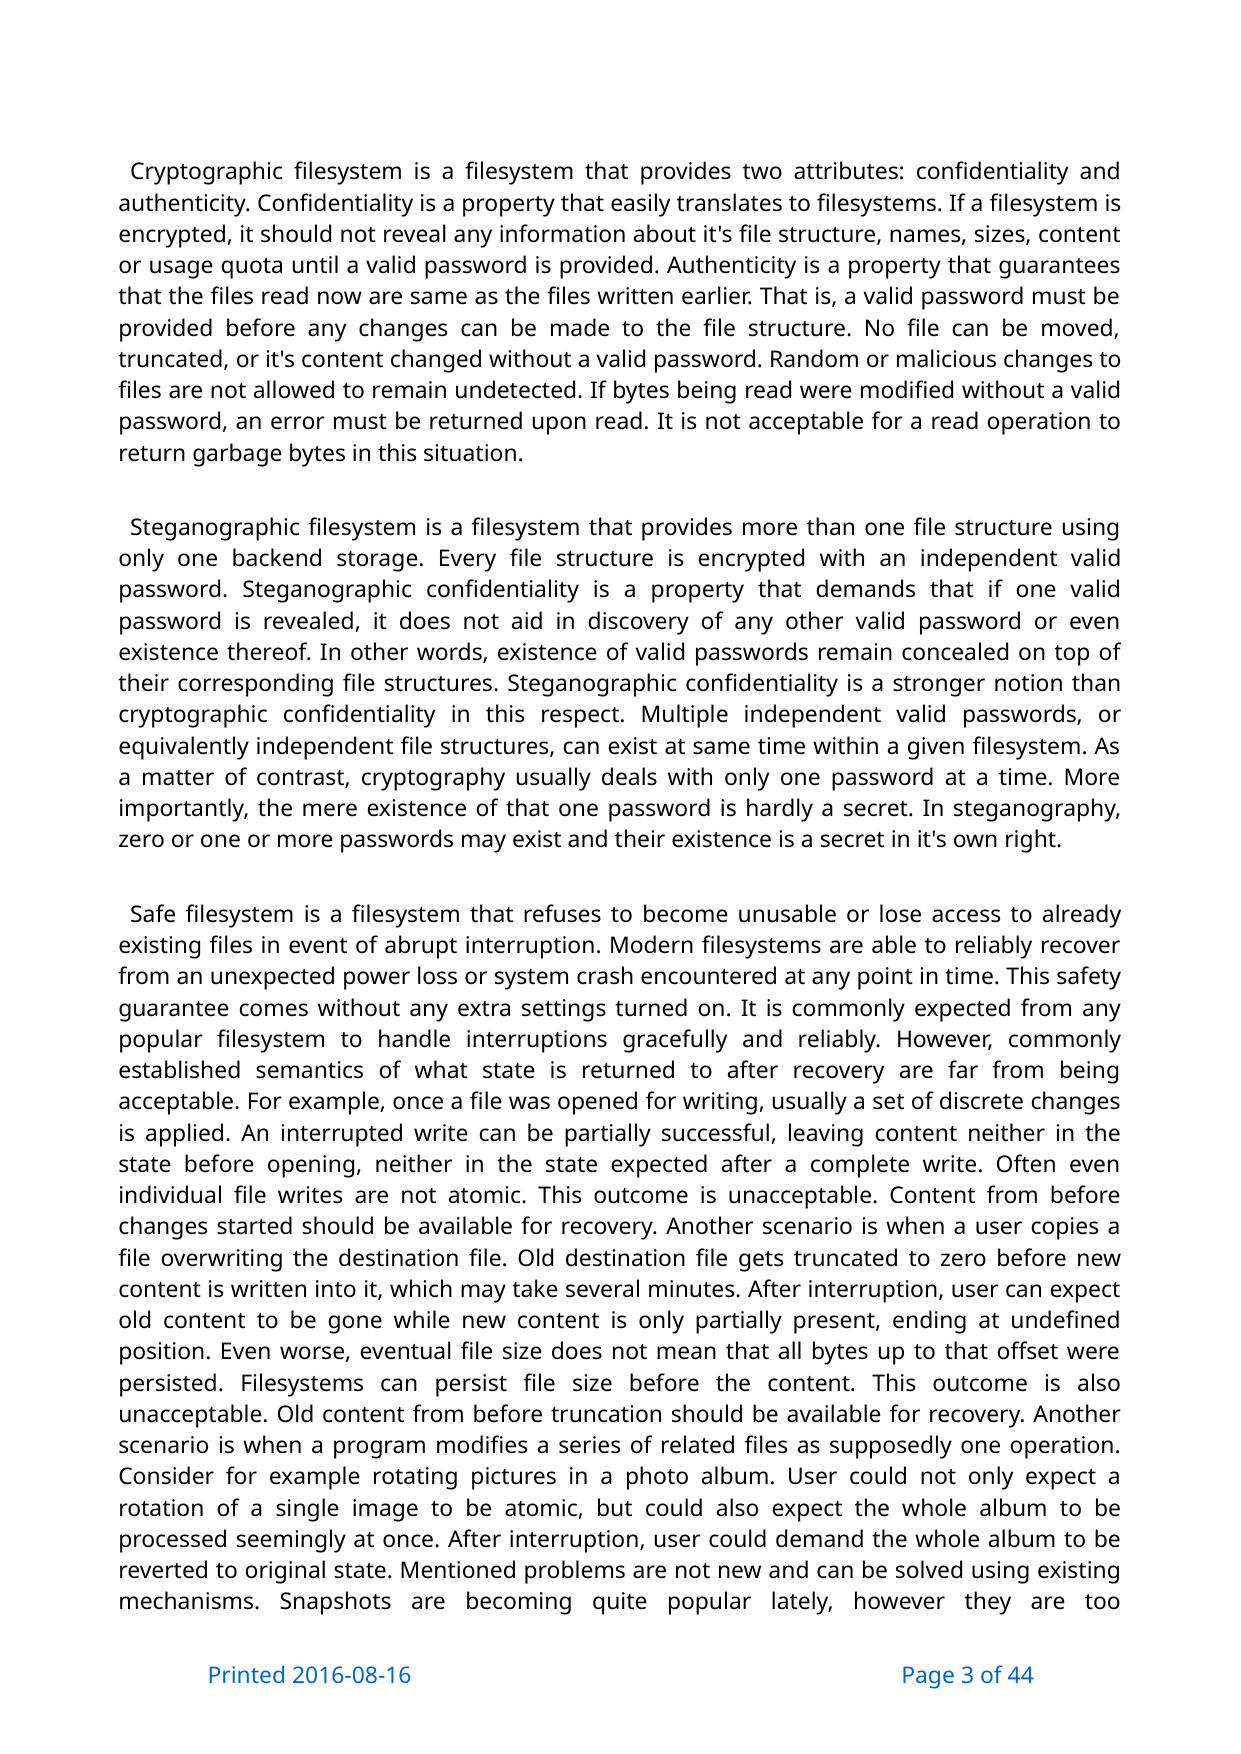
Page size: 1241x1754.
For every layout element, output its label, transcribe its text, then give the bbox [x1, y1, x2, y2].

text Safe filesystem is a filesystem that refuses to become unusable or lose access to already existing files in event of abrupt interruption. Modern filesystems are able to reliably recover from an unexpected power loss or system crash encountered at any point in time. This safety guarantee comes without any extra settings turned on. It is commonly expected from any popular filesystem to handle interruptions gracefully and reliably. However, commonly established semantics of what state is returned to after recovery are far from being acceptable. For example, once a file was opened for writing, usually a set of discrete changes is applied. An interrupted write can be partially successful, leaving content neither in the state before opening, neither in the state expected after a complete write. Often even individual file writes are not atomic. This outcome is unacceptable. Content from before changes started should be available for recovery. Another scenario is when a user copies a file overwriting the destination file. Old destination file gets truncated to zero before new content is written into it, which may take several minutes. After interruption, user can expect old content to be gone while new content is only partially present, ending at undefined position. Even worse, eventual file size does not mean that all bytes up to that offset were persisted. Filesystems can persist file size before the content. This outcome is also unacceptable. Old content from before truncation should be available for recovery. Another scenario is when a program modifies a series of related files as supposedly one operation. Consider for example rotating pictures in a photo album. User could not only expect a rotation of a single image to be atomic, but could also expect the whole album to be processed seemingly at once. After interruption, user could demand the whole album to be reverted to original state. Mentioned problems are not new and can be solved using existing mechanisms. Snapshots are becoming quite popular lately, however they are too [118, 898, 1122, 1617]
text Cryptographic filesystem is a filesystem that provides two attributes: confidentiality and authenticity. Confidentiality is a property that easily translates to filesystems. If a filesystem is encrypted, it should not reveal any information about it's file structure, names, sizes, content or usage quota until a valid password is provided. Authenticity is a property that guarantees that the files read now are same as the files written earlier. That is, a valid password must be provided before any changes can be made to the file structure. No file can be moved, truncated, or it's content changed without a valid password. Random or malicious changes to files are not allowed to remain undetected. If bytes being read were modified without a valid password, an error must be returned upon read. It is not acceptable for a read operation to return garbage bytes in this situation. [118, 155, 1122, 468]
text Steganographic filesystem is a filesystem that provides more than one file structure using only one backend storage. Every file structure is encrypted with an independent valid password. Steganographic confidentiality is a property that demands that if one valid password is revealed, it does not aid in discovery of any other valid password or even existence thereof. In other words, existence of valid passwords remain concealed on top of their corresponding file structures. Steganographic confidentiality is a stronger notion than cryptographic confidentiality in this respect. Multiple independent valid passwords, or equivalently independent file structures, can exist at same time within a given filesystem. As a matter of contrast, cryptography usually deals with only one password at a time. More importantly, the mere existence of that one password is hardly a secret. In steganography, zero or one or more passwords may exist and their existence is a secret in it's own right. [118, 511, 1122, 855]
